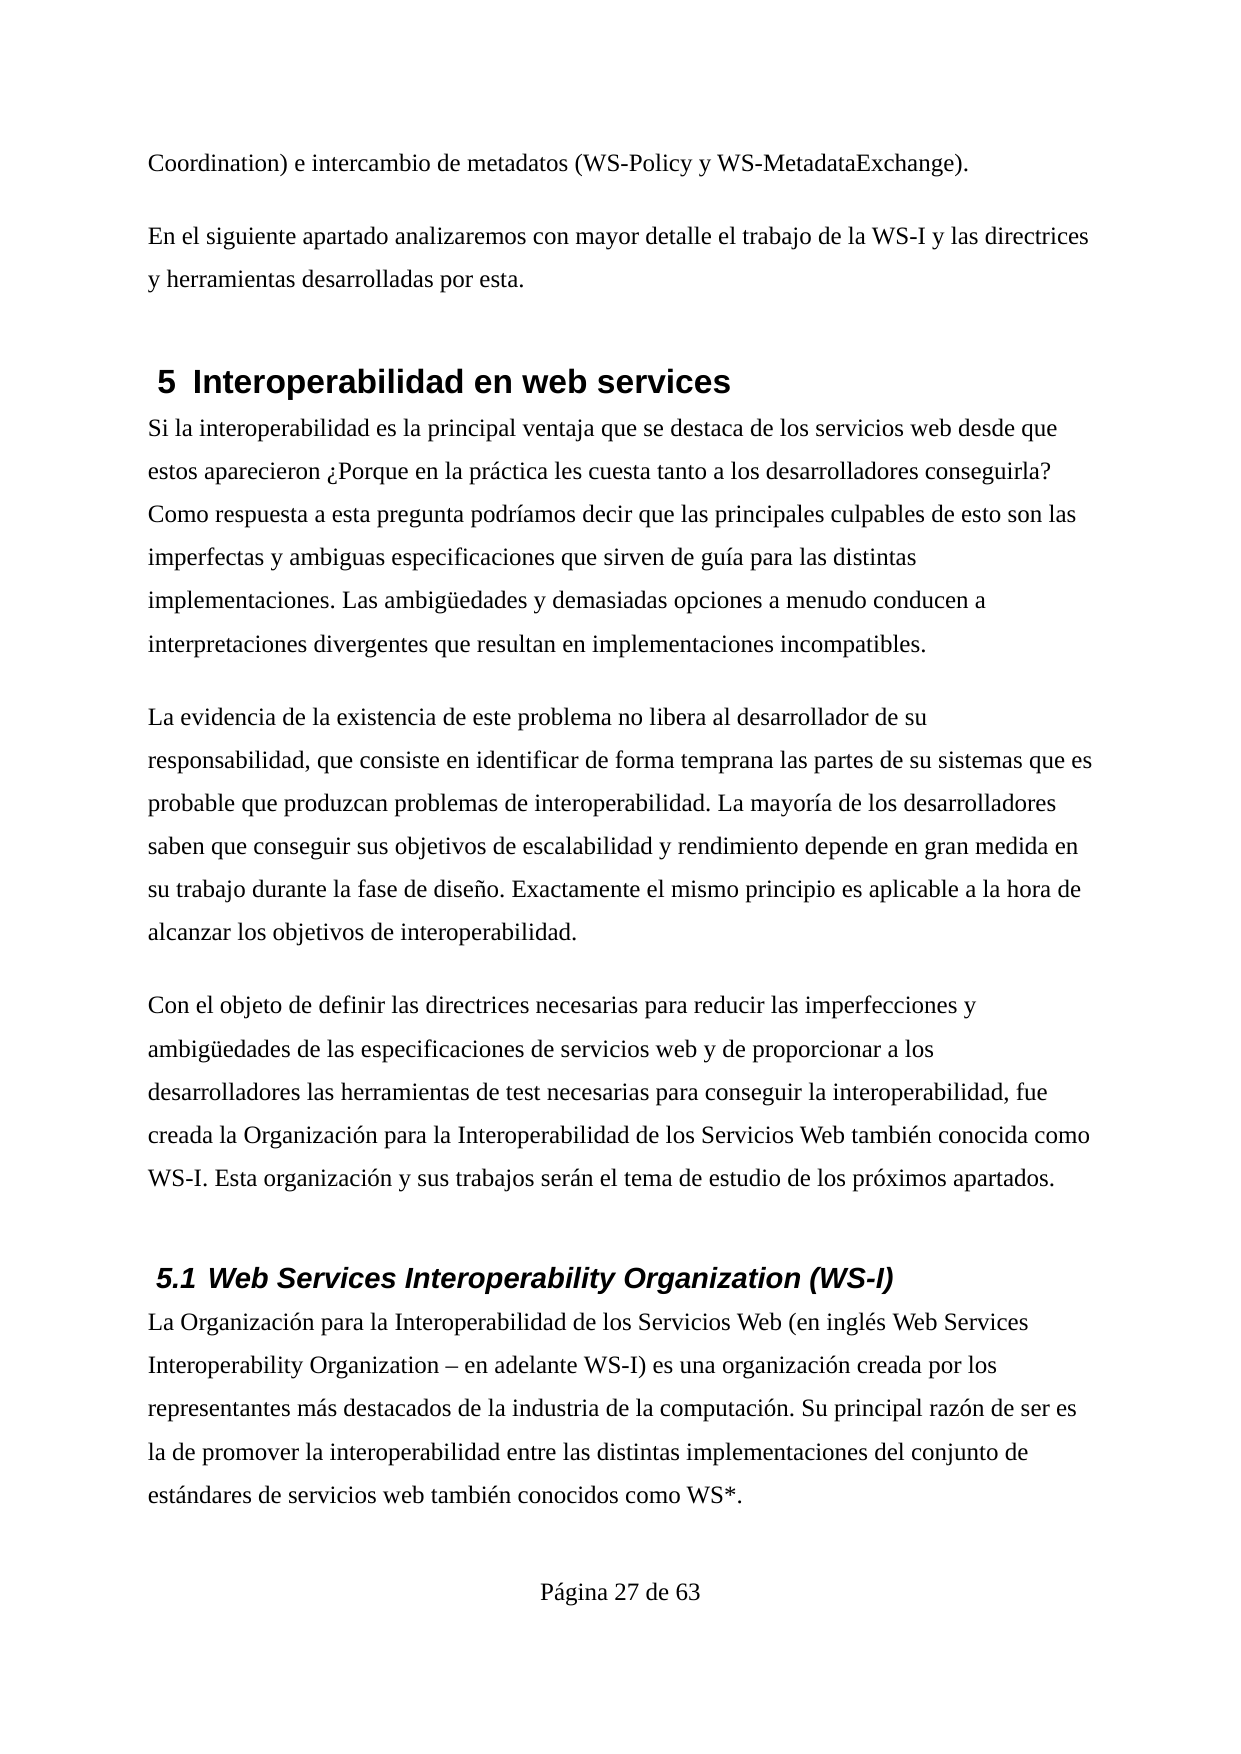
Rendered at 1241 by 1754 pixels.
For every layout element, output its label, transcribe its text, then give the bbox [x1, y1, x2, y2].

text En el siguiente apartado analizaremos con mayor detalle el trabajo de la WS-I y las directrices y herramientas desarrolladas por esta. [148, 221, 1093, 293]
text Coordination) e intercambio de metadatos (WS-Policy y WS-MetadataExchange). [148, 148, 1093, 176]
text La Organización para la Interoperabilidad de los Servicios Web (en inglés Web Services Interoperability Organization – en adelante WS-I) es una organización creada por los representantes más destacados de la industria de la computación. Su principal razón de ser es la de promover la interoperabilidad entre las distintas implementaciones del conjunto de estándares de servicios web también conocidos como WS*. [148, 1307, 1093, 1508]
text Con el objeto de definir las directrices necesarias para reducir las imperfecciones y ambigüedades de las especificaciones de servicios web y de proporcionar a los desarrolladores las herramientas de test necesarias para conseguir la interoperabilidad, fue creada la Organización para la Interoperabilidad de los Servicios Web también conocida como WS-I. Esta organización y sus trabajos serán el tema de estudio de los próximos apartados. [148, 991, 1093, 1192]
subtitle Interoperabilidad en web services [148, 362, 1093, 401]
subtitle Web Services Interoperability Organization (WS-I) [148, 1261, 1093, 1295]
text La evidencia de la existencia de este problema no libera al desarrollador de su responsabilidad, que consiste en identificar de forma temprana las partes de su sistemas que es probable que produzcan problemas de interoperabilidad. La mayoría de los desarrolladores saben que conseguir sus objetivos de escalabilidad y rendimiento depende en gran medida en su trabajo durante la fase de diseño. Exactamente el mismo principio es aplicable a la hora de alcanzar los objetivos de interoperabilidad. [148, 702, 1093, 946]
text Si la interoperabilidad es la principal ventaja que se destaca de los servicios web desde que estos aparecieron ¿Porque en la práctica les cuesta tanto a los desarrolladores conseguirla? Como respuesta a esta pregunta podríamos decir que las principales culpables de esto son las imperfectas y ambiguas especificaciones que sirven de guía para las distintas implementaciones. Las ambigüedades y demasiadas opciones a menudo conducen a interpretaciones divergentes que resultan en implementaciones incompatibles. [148, 413, 1093, 657]
